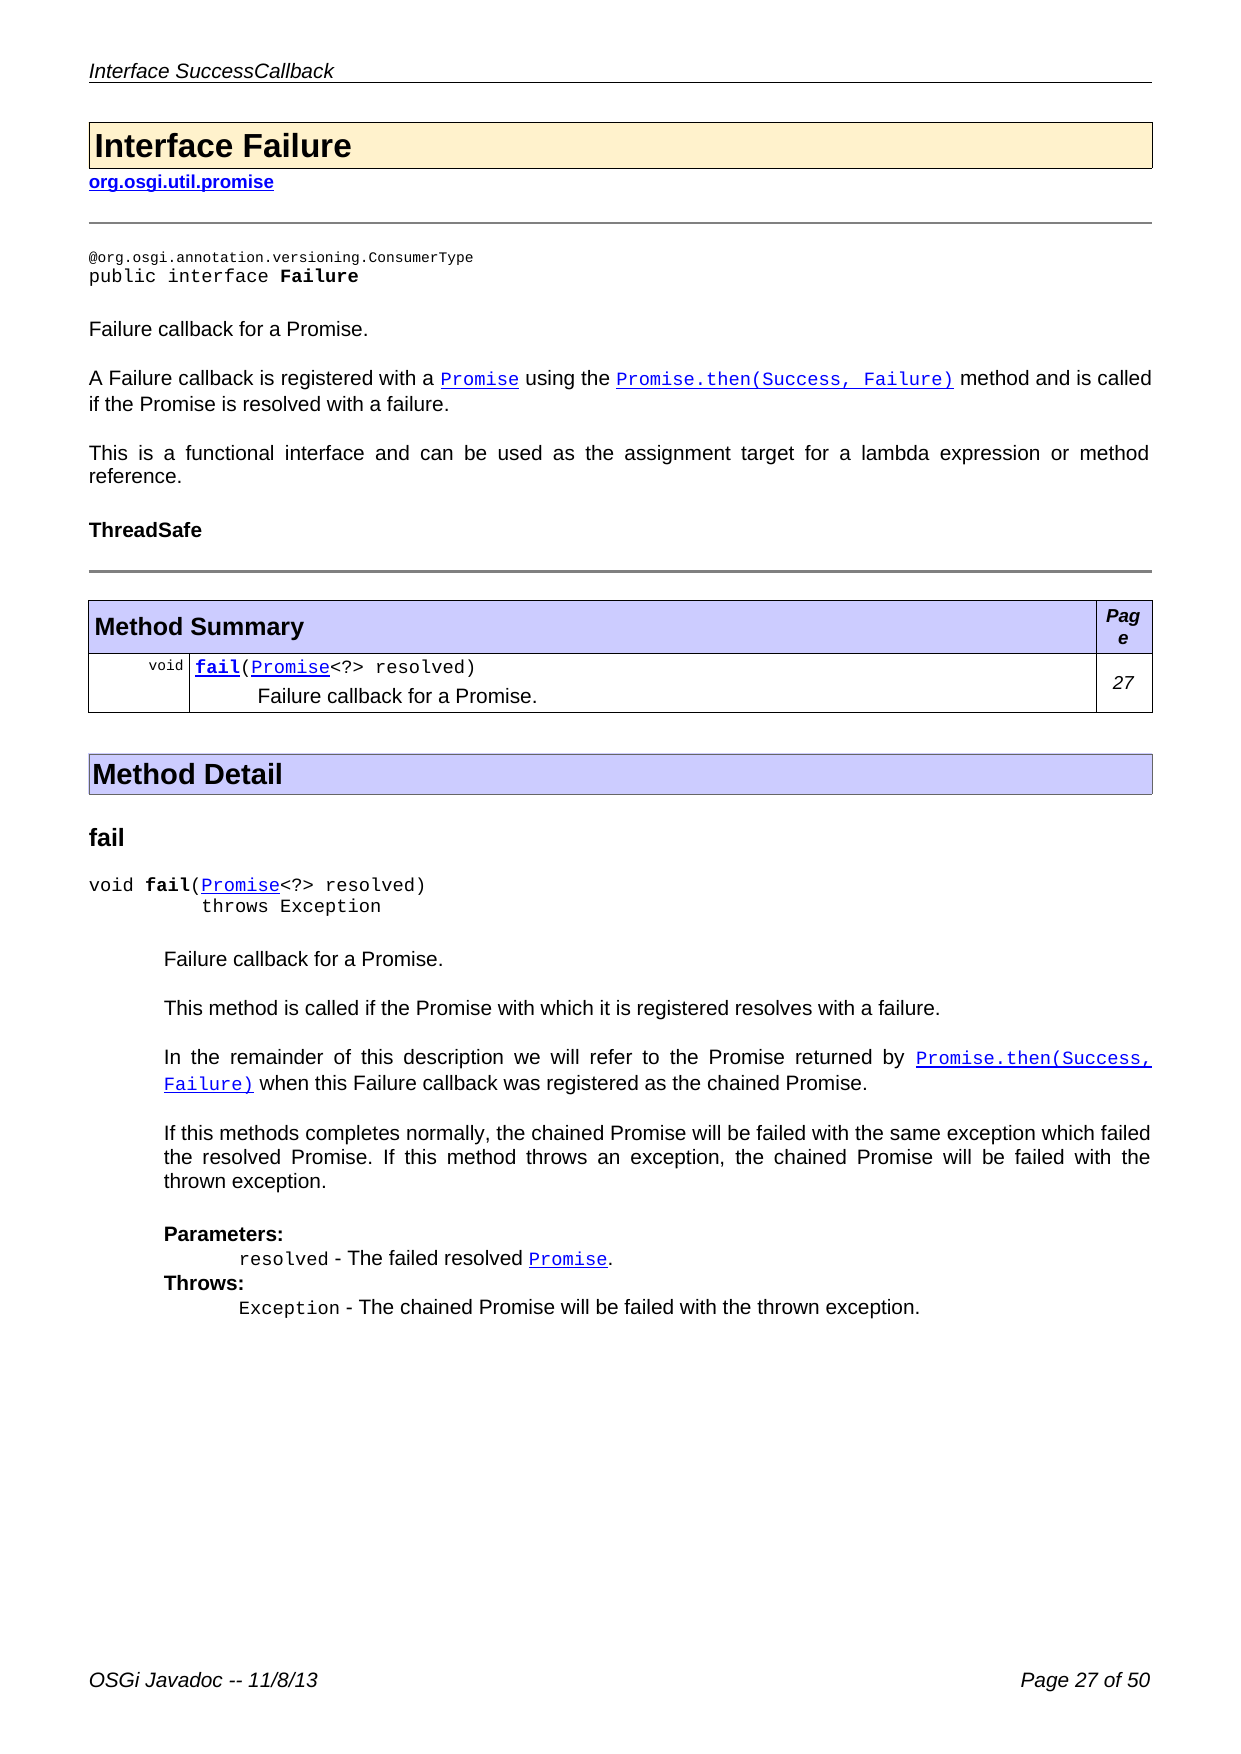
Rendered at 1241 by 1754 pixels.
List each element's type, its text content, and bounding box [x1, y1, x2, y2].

table_cell 26 [1097, 654, 1152, 712]
text In the remainder of this description we will refer to the Promise returned by Promise.then(Success, Failure) when this Failure callback was registered as the chained Promise. [163, 1045, 1152, 1096]
text Failure callback for a Promise. [88, 317, 1152, 341]
text Exception - The chained Promise will be failed with the thrown exception. [238, 1295, 1152, 1320]
table_cell fail(Promise<?> resolved) Failure callback for a Promise. [190, 654, 1096, 712]
text void fail(Promise<?> resolved) throws Exception [88, 876, 1152, 918]
text Failure callback for a Promise. [163, 947, 1152, 971]
text ThreadSafe [88, 517, 1152, 541]
text This is a functional interface and can be used as the assignment target for a lambda expression or method reference. [88, 440, 1152, 488]
table_header Page [1097, 601, 1152, 653]
text @org.osgi.annotation.versioning.ConsumerType public interface Failure [88, 250, 1152, 288]
text If this methods completes normally, the chained Promise will be failed with the same exception which failed the resolved Promise. If this method throws an exception, the chained Promise will be failed with the thrown exception. [163, 1121, 1152, 1192]
subtitle Interface Failure [90, 123, 1152, 168]
subtitle fail [88, 823, 1152, 851]
table_cell void [89, 654, 189, 712]
text resolved - The failed resolved Promise. [238, 1246, 1152, 1271]
text Throws: [163, 1271, 1152, 1295]
text A Failure callback is registered with a Promise using the Promise.then(Success, Failure) method and is called if the Promise is resolved with a failure. [88, 366, 1152, 415]
subtitle Method Detail [90, 755, 1152, 794]
text Parameters: [163, 1222, 1152, 1246]
text This method is called if the Promise with which it is registered resolves with a failure. [163, 996, 1152, 1020]
table_header Method Summary [89, 601, 1096, 653]
text org.osgi.util.promise [88, 171, 1152, 193]
